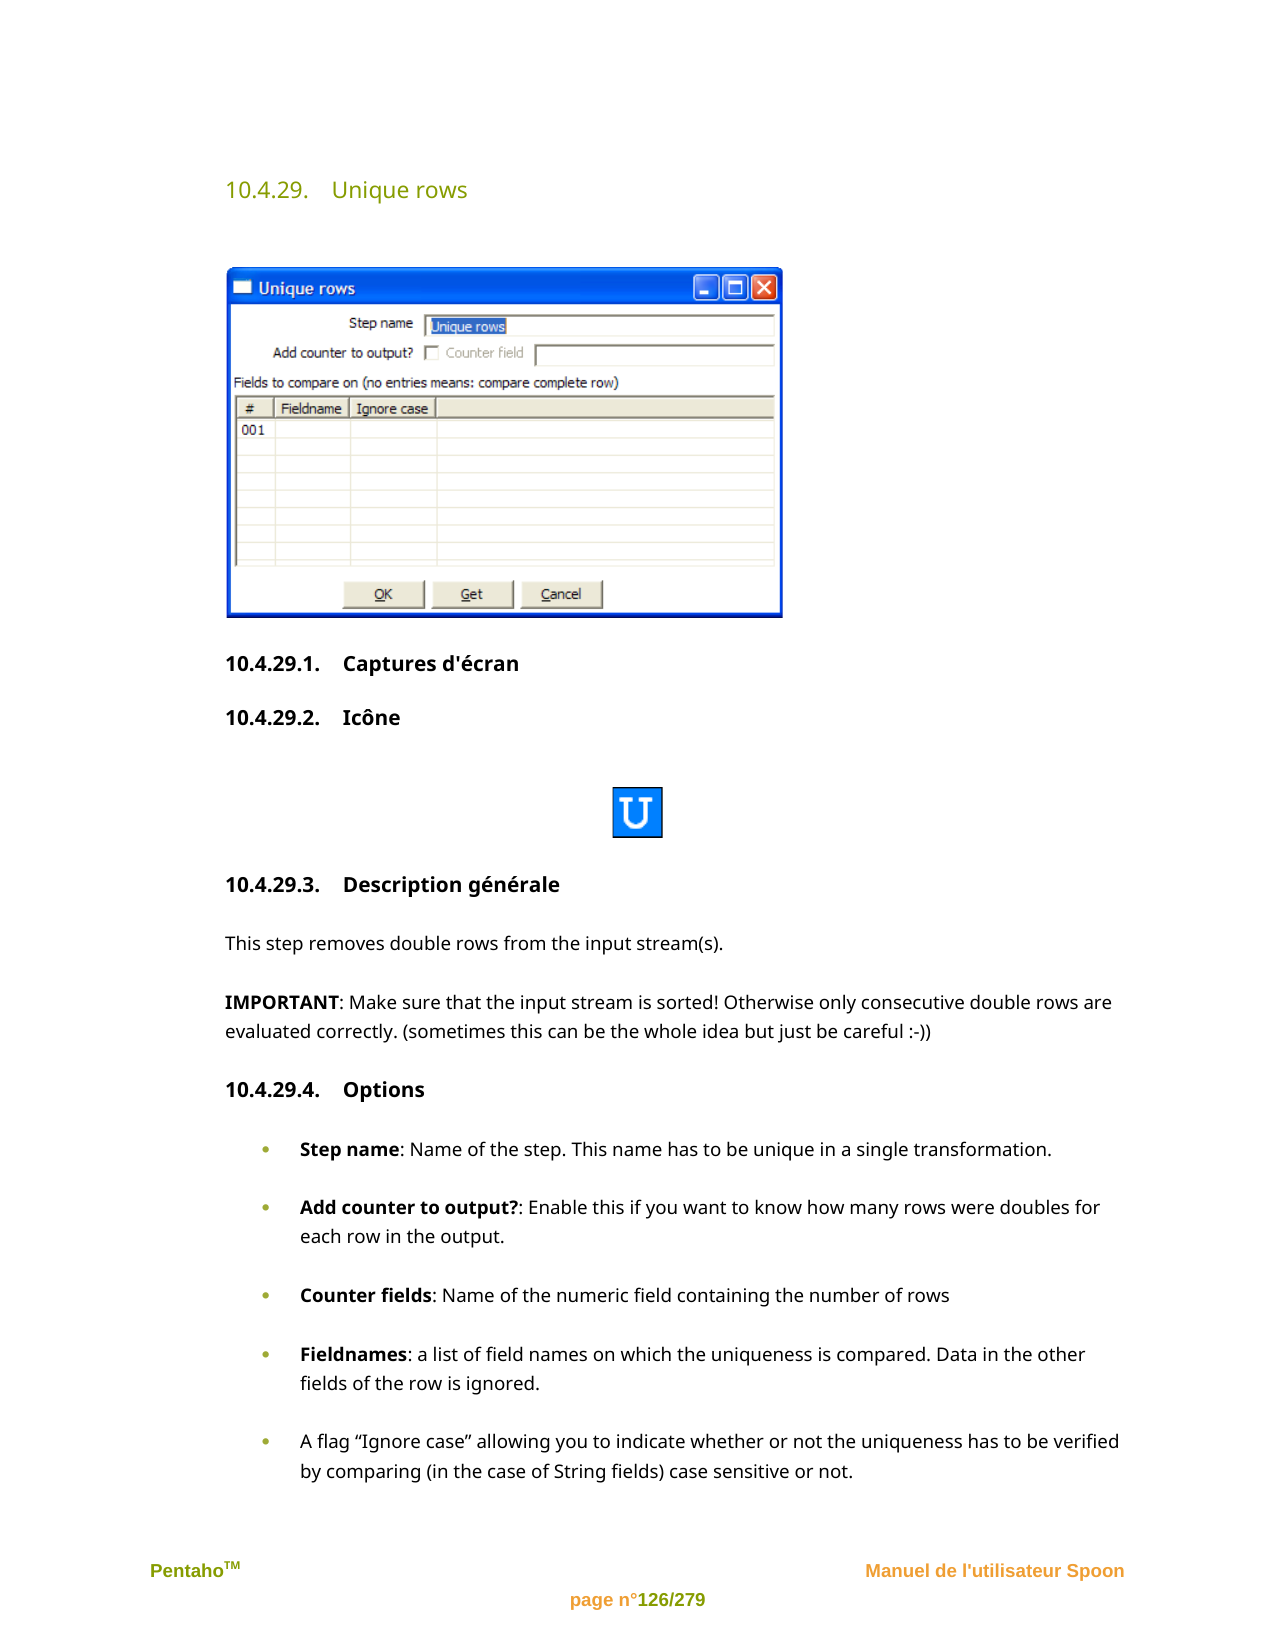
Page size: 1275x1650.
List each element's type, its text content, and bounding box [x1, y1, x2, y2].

subtitle Unique rows [225, 175, 1125, 204]
list Counter fields: Name of the numeric field containing the number of rows [262, 1279, 1125, 1308]
picture [612, 787, 663, 838]
subtitle Options [225, 1074, 1125, 1103]
text IMPORTANT: Make sure that the input stream is sorted! Otherwise only consecutive double rows are evaluated correctly. (sometimes this can be the whole idea but just be careful :-)) [225, 986, 1125, 1044]
subtitle Icône [225, 702, 1125, 732]
list Step name: Name of the step. This name has to be unique in a single transformation. [262, 1133, 1125, 1162]
list Fieldnames: a list of field names on which the uniqueness is compared. Data in the other fields of the row is ignored. [262, 1338, 1125, 1396]
text This step removes double rows from the input stream(s). [225, 927, 1125, 957]
list Add counter to output?: Enable this if you want to know how many rows were doubles for each row in the output. [262, 1191, 1125, 1249]
subtitle Captures d'écran [225, 229, 1125, 677]
list A flag “Ignore case” allowing you to indicate whether or not the uniqueness has to be verified by comparing (in the case of String fields) case sensitive or not. [262, 1426, 1125, 1484]
subtitle Description générale [225, 757, 1125, 898]
